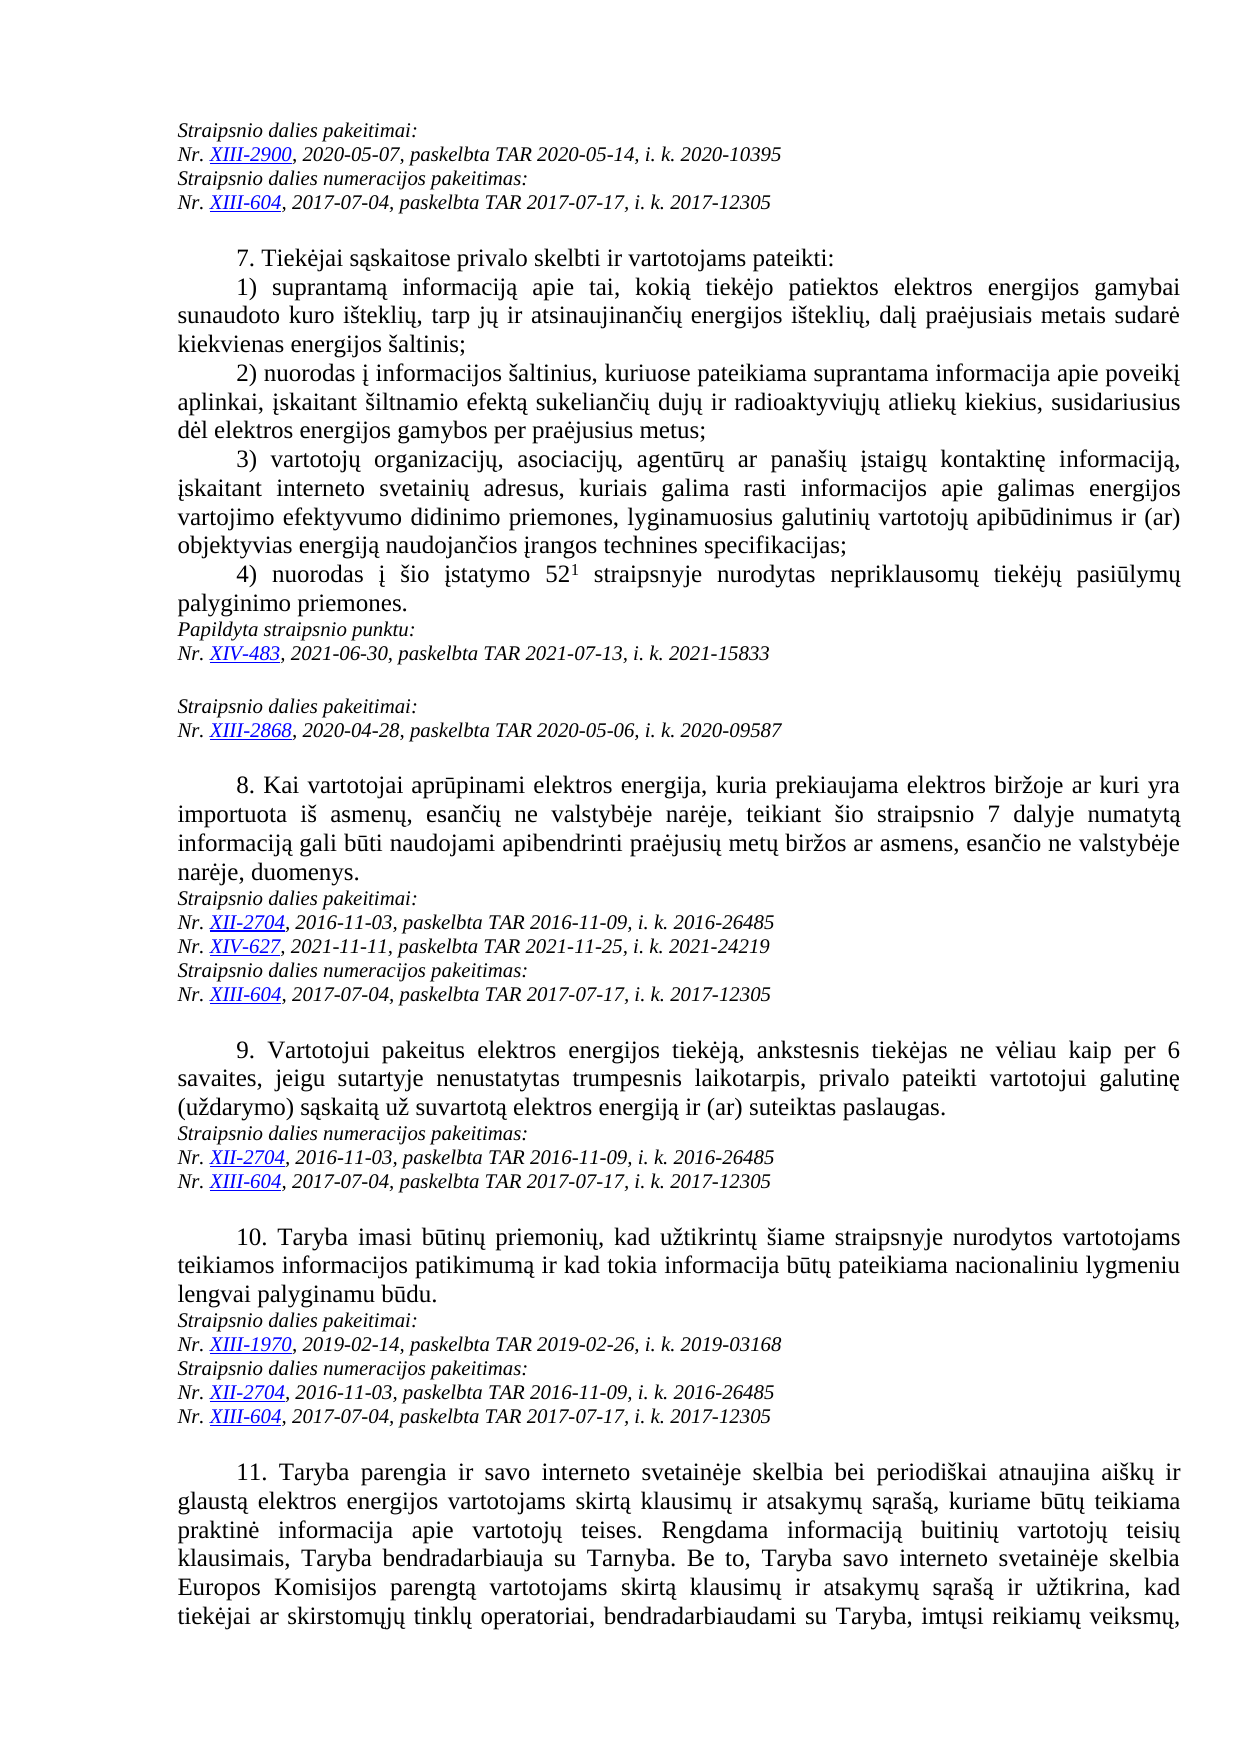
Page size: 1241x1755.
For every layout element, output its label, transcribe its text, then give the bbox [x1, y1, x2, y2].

text Nr. XIII-604, 2017-07-04, paskelbta TAR 2017-07-17, i. k. 2017-12305 [177, 1404, 1181, 1428]
text 8. Kai vartotojai aprūpinami elektros energija, kuria prekiaujama elektros biržoje ar kuri yra importuota iš asmenų, esančių ne valstybėje narėje, teikiant šio straipsnio 7 dalyje numatytą informaciją gali būti naudojami apibendrinti praėjusių metų biržos ar asmens, esančio ne valstybėje narėje, duomenys. [177, 771, 1181, 886]
text Nr. XII-2704, 2016-11-03, paskelbta TAR 2016-11-09, i. k. 2016-26485 [177, 910, 1181, 934]
text 4) nuorodas į šio įstatymo 521 straipsnyje nurodytas nepriklausomų tiekėjų pasiūlymų palyginimo priemones. [177, 559, 1181, 617]
text Straipsnio dalies pakeitimai: [177, 1308, 1181, 1332]
text 1) suprantamą informaciją apie tai, kokią tiekėjo patiektos elektros energijos gamybai sunaudoto kuro išteklių, tarp jų ir atsinaujinančių energijos išteklių, dalį praėjusiais metais sudarė kiekvienas energijos šaltinis; [177, 272, 1181, 358]
text Straipsnio dalies pakeitimai: [177, 886, 1181, 910]
text 7. Tiekėjai sąskaitose privalo skelbti ir vartotojams pateikti: [177, 243, 1181, 272]
text Straipsnio dalies numeracijos pakeitimas: [177, 958, 1181, 982]
text 2) nuorodas į informacijos šaltinius, kuriuose pateikiama suprantama informacija apie poveikį aplinkai, įskaitant šiltnamio efektą sukeliančių dujų ir radioaktyviųjų atliekų kiekius, susidariusius dėl elektros energijos gamybos per praėjusius metus; [177, 358, 1181, 444]
text Nr. XIV-627, 2021-11-11, paskelbta TAR 2021-11-25, i. k. 2021-24219 [177, 934, 1181, 958]
text Straipsnio dalies numeracijos pakeitimas: [177, 1121, 1181, 1145]
text Nr. XII-2704, 2016-11-03, paskelbta TAR 2016-11-09, i. k. 2016-26485 [177, 1145, 1181, 1169]
text Papildyta straipsnio punktu: [177, 617, 1181, 641]
text 9. Vartotojui pakeitus elektros energijos tiekėją, ankstesnis tiekėjas ne vėliau kaip per 6 savaites, jeigu sutartyje nenustatytas trumpesnis laikotarpis, privalo pateikti vartotojui galutinę (uždarymo) sąskaitą už suvartotą elektros energiją ir (ar) suteiktas paslaugas. [177, 1035, 1181, 1121]
text Nr. XIII-2900, 2020-05-07, paskelbta TAR 2020-05-14, i. k. 2020-10395 [177, 142, 1181, 166]
text Nr. XIII-2868, 2020-04-28, paskelbta TAR 2020-05-06, i. k. 2020-09587 [177, 718, 1181, 742]
text 10. Taryba imasi būtinų priemonių, kad užtikrintų šiame straipsnyje nurodytos vartotojams teikiamos informacijos patikimumą ir kad tokia informacija būtų pateikiama nacionaliniu lygmeniu lengvai palyginamu būdu. [177, 1222, 1181, 1308]
text Nr. XIII-604, 2017-07-04, paskelbta TAR 2017-07-17, i. k. 2017-12305 [177, 1169, 1181, 1193]
text Nr. XIII-1970, 2019-02-14, paskelbta TAR 2019-02-26, i. k. 2019-03168 [177, 1332, 1181, 1356]
text Nr. XIII-604, 2017-07-04, paskelbta TAR 2017-07-17, i. k. 2017-12305 [177, 190, 1181, 214]
text Nr. XIII-604, 2017-07-04, paskelbta TAR 2017-07-17, i. k. 2017-12305 [177, 982, 1181, 1006]
text 11. Taryba parengia ir savo interneto svetainėje skelbia bei periodiškai atnaujina aiškų ir glaustą elektros energijos vartotojams skirtą klausimų ir atsakymų sąrašą, kuriame būtų teikiama praktinė informacija apie vartotojų teises. Rengdama informaciją buitinių vartotojų teisių klausimais, Taryba bendradarbiauja su Tarnyba. Be to, Taryba savo interneto svetainėje skelbia Europos Komisijos parengtą vartotojams skirtą klausimų ir atsakymų sąrašą ir užtikrina, kad tiekėjai ar skirstomųjų tinklų operatoriai, bendradarbiaudami su Taryba, imtųsi reikiamų veiksmų, [177, 1457, 1181, 1630]
text 3) vartotojų organizacijų, asociacijų, agentūrų ar panašių įstaigų kontaktinę informaciją, įskaitant interneto svetainių adresus, kuriais galima rasti informacijos apie galimas energijos vartojimo efektyvumo didinimo priemones, lyginamuosius galutinių vartotojų apibūdinimus ir (ar) objektyvias energiją naudojančios įrangos technines specifikacijas; [177, 444, 1181, 559]
text Straipsnio dalies numeracijos pakeitimas: [177, 1356, 1181, 1380]
text Straipsnio dalies pakeitimai: [177, 118, 1181, 142]
text Nr. XIV-483, 2021-06-30, paskelbta TAR 2021-07-13, i. k. 2021-15833 [177, 641, 1181, 665]
text Straipsnio dalies numeracijos pakeitimas: [177, 166, 1181, 190]
text Nr. XII-2704, 2016-11-03, paskelbta TAR 2016-11-09, i. k. 2016-26485 [177, 1380, 1181, 1404]
text Straipsnio dalies pakeitimai: [177, 694, 1181, 718]
